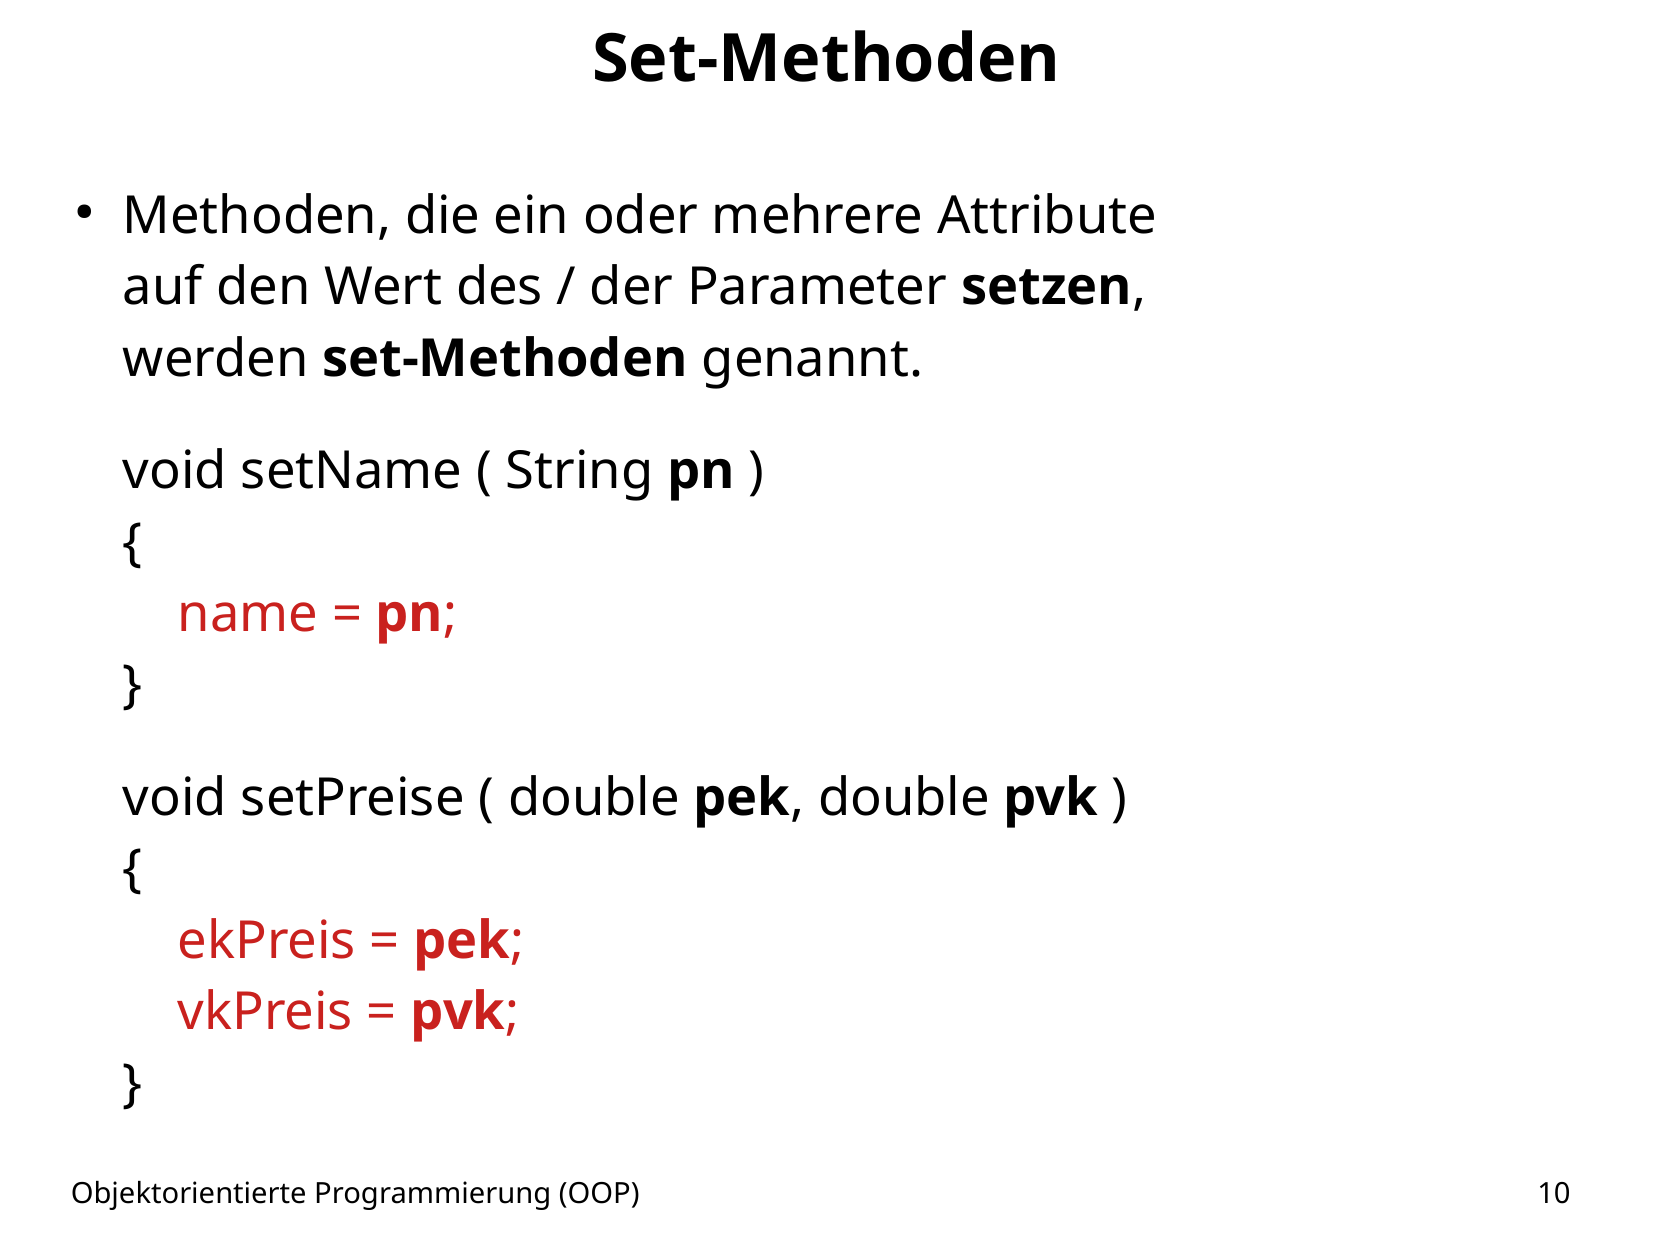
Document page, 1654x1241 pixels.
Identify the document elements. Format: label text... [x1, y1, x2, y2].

list Methoden, die ein oder mehrere Attribute auf den Wert des / der Parameter setzen, werden set-Methoden genannt. void setName ( String pn ) { name = pn; } void setPreise ( double pek, double pvk ) { ekPreis = pek; vkPreis = pvk; } [59, 177, 1607, 1123]
title Set-Methoden [0, 5, 1654, 107]
